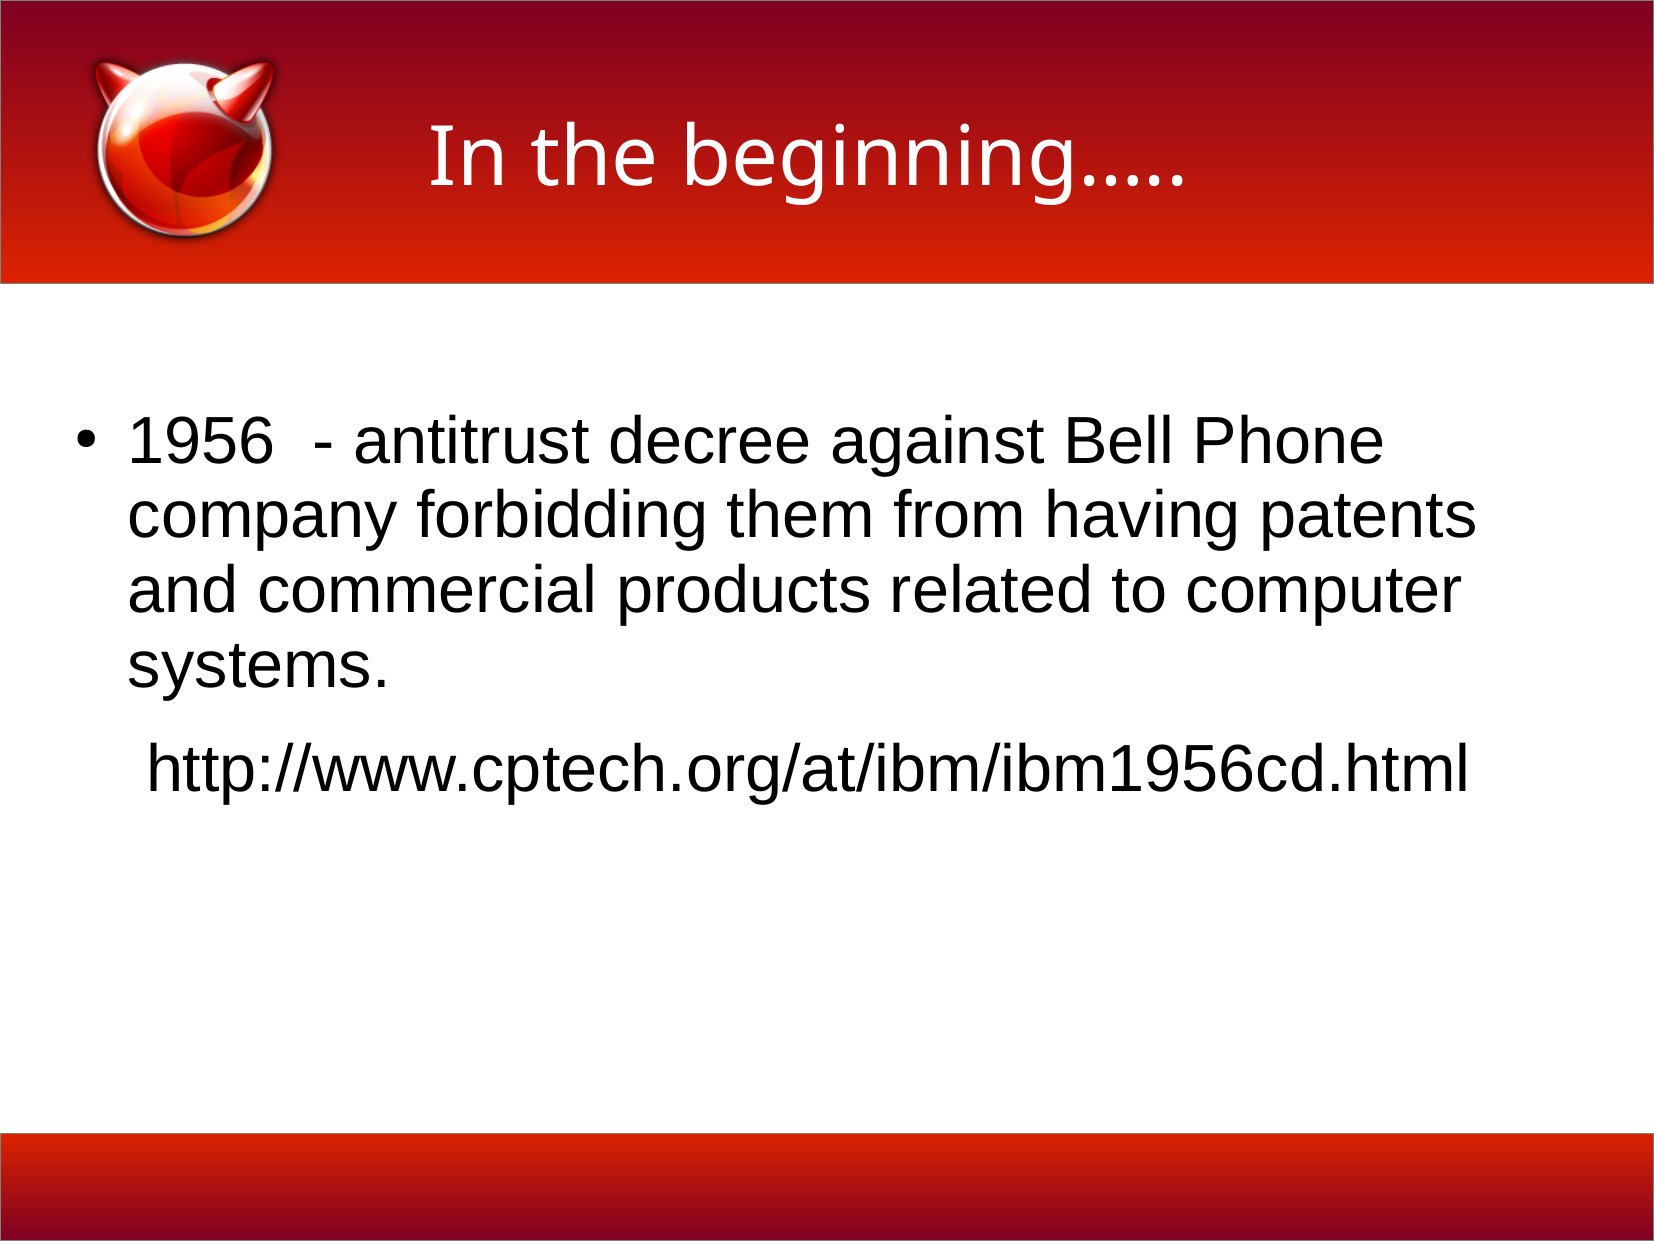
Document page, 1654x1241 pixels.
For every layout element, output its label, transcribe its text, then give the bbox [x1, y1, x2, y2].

list 1956 - antitrust decree against Bell Phone company forbidding them from having patents and commercial products related to computer systems. http://www.cptech.org/at/ibm/ibm1956cd.html [56, 402, 1512, 945]
title In the beginning….. [82, 49, 1536, 257]
